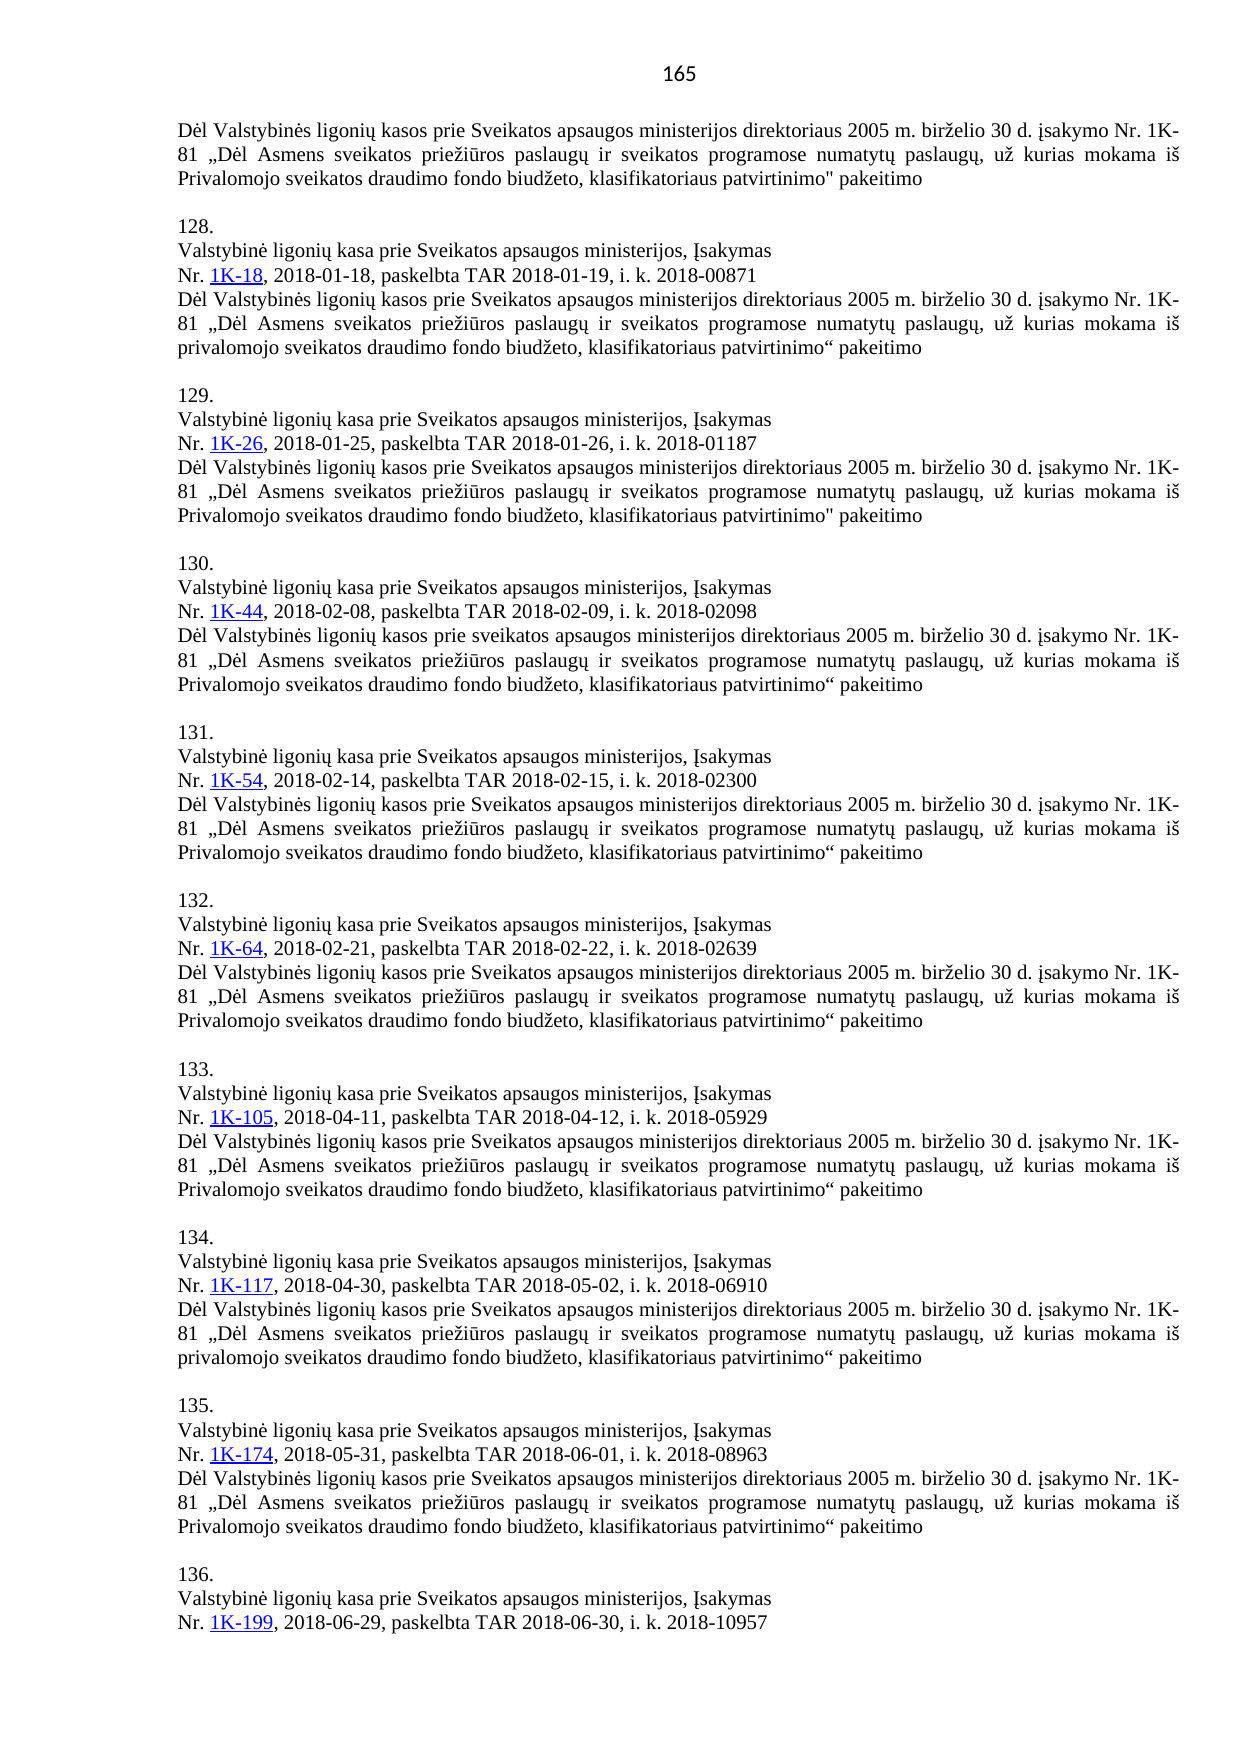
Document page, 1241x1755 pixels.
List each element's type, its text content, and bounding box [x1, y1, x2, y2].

text 131. [177, 720, 1181, 744]
text 134. [177, 1225, 1181, 1249]
text 136. [177, 1562, 1181, 1586]
text Dėl Valstybinės ligonių kasos prie Sveikatos apsaugos ministerijos direktoriaus 2005 m. birželio 30 d. įsakymo Nr. 1K-81 „Dėl Asmens sveikatos priežiūros paslaugų ir sveikatos programose numatytų paslaugų, už kurias mokama iš privalomojo sveikatos draudimo fondo biudžeto, klasifikatoriaus patvirtinimo“ pakeitimo [177, 287, 1181, 359]
text 135. [177, 1393, 1181, 1417]
text Valstybinė ligonių kasa prie Sveikatos apsaugos ministerijos, Įsakymas [177, 407, 1181, 431]
text Nr. 1K-26, 2018-01-25, paskelbta TAR 2018-01-26, i. k. 2018-01187 [177, 431, 1181, 455]
text Nr. 1K-199, 2018-06-29, paskelbta TAR 2018-06-30, i. k. 2018-10957 [177, 1610, 1181, 1634]
text Dėl Valstybinės ligonių kasos prie Sveikatos apsaugos ministerijos direktoriaus 2005 m. birželio 30 d. įsakymo Nr. 1K-81 „Dėl Asmens sveikatos priežiūros paslaugų ir sveikatos programose numatytų paslaugų, už kurias mokama iš Privalomojo sveikatos draudimo fondo biudžeto, klasifikatoriaus patvirtinimo“ pakeitimo [177, 1129, 1181, 1201]
text Dėl Valstybinės ligonių kasos prie Sveikatos apsaugos ministerijos direktoriaus 2005 m. birželio 30 d. įsakymo Nr. 1K-81 „Dėl Asmens sveikatos priežiūros paslaugų ir sveikatos programose numatytų paslaugų, už kurias mokama iš Privalomojo sveikatos draudimo fondo biudžeto, klasifikatoriaus patvirtinimo“ pakeitimo [177, 792, 1181, 864]
text Dėl Valstybinės ligonių kasos prie Sveikatos apsaugos ministerijos direktoriaus 2005 m. birželio 30 d. įsakymo Nr. 1K-81 „Dėl Asmens sveikatos priežiūros paslaugų ir sveikatos programose numatytų paslaugų, už kurias mokama iš Privalomojo sveikatos draudimo fondo biudžeto, klasifikatoriaus patvirtinimo“ pakeitimo [177, 960, 1181, 1032]
text Valstybinė ligonių kasa prie Sveikatos apsaugos ministerijos, Įsakymas [177, 1081, 1181, 1105]
text Dėl Valstybinės ligonių kasos prie Sveikatos apsaugos ministerijos direktoriaus 2005 m. birželio 30 d. įsakymo Nr. 1K-81 „Dėl Asmens sveikatos priežiūros paslaugų ir sveikatos programose numatytų paslaugų, už kurias mokama iš privalomojo sveikatos draudimo fondo biudžeto, klasifikatoriaus patvirtinimo“ pakeitimo [177, 1297, 1181, 1369]
text 129. [177, 383, 1181, 407]
text Dėl Valstybinės ligonių kasos prie Sveikatos apsaugos ministerijos direktoriaus 2005 m. birželio 30 d. įsakymo Nr. 1K-81 „Dėl Asmens sveikatos priežiūros paslaugų ir sveikatos programose numatytų paslaugų, už kurias mokama iš Privalomojo sveikatos draudimo fondo biudžeto, klasifikatoriaus patvirtinimo“ pakeitimo [177, 1466, 1181, 1538]
text Dėl Valstybinės ligonių kasos prie Sveikatos apsaugos ministerijos direktoriaus 2005 m. birželio 30 d. įsakymo Nr. 1K-81 „Dėl Asmens sveikatos priežiūros paslaugų ir sveikatos programose numatytų paslaugų, už kurias mokama iš Privalomojo sveikatos draudimo fondo biudžeto, klasifikatoriaus patvirtinimo" pakeitimo [177, 455, 1181, 527]
text 133. [177, 1057, 1181, 1081]
text Valstybinė ligonių kasa prie Sveikatos apsaugos ministerijos, Įsakymas [177, 1417, 1181, 1442]
text Valstybinė ligonių kasa prie Sveikatos apsaugos ministerijos, Įsakymas [177, 575, 1181, 599]
text Nr. 1K-44, 2018-02-08, paskelbta TAR 2018-02-09, i. k. 2018-02098 [177, 599, 1181, 623]
text Dėl Valstybinės ligonių kasos prie Sveikatos apsaugos ministerijos direktoriaus 2005 m. birželio 30 d. įsakymo Nr. 1K-81 „Dėl Asmens sveikatos priežiūros paslaugų ir sveikatos programose numatytų paslaugų, už kurias mokama iš Privalomojo sveikatos draudimo fondo biudžeto, klasifikatoriaus patvirtinimo" pakeitimo [177, 118, 1181, 190]
text Valstybinė ligonių kasa prie Sveikatos apsaugos ministerijos, Įsakymas [177, 238, 1181, 262]
text Nr. 1K-117, 2018-04-30, paskelbta TAR 2018-05-02, i. k. 2018-06910 [177, 1273, 1181, 1297]
text Nr. 1K-54, 2018-02-14, paskelbta TAR 2018-02-15, i. k. 2018-02300 [177, 768, 1181, 792]
text 128. [177, 214, 1181, 238]
text Valstybinė ligonių kasa prie Sveikatos apsaugos ministerijos, Įsakymas [177, 1249, 1181, 1273]
text 130. [177, 551, 1181, 575]
text Valstybinė ligonių kasa prie Sveikatos apsaugos ministerijos, Įsakymas [177, 744, 1181, 768]
text Nr. 1K-18, 2018-01-18, paskelbta TAR 2018-01-19, i. k. 2018-00871 [177, 262, 1181, 287]
text Valstybinė ligonių kasa prie Sveikatos apsaugos ministerijos, Įsakymas [177, 1586, 1181, 1610]
text 132. [177, 888, 1181, 912]
text Valstybinė ligonių kasa prie Sveikatos apsaugos ministerijos, Įsakymas [177, 912, 1181, 936]
text Nr. 1K-174, 2018-05-31, paskelbta TAR 2018-06-01, i. k. 2018-08963 [177, 1442, 1181, 1466]
text Dėl Valstybinės ligonių kasos prie sveikatos apsaugos ministerijos direktoriaus 2005 m. birželio 30 d. įsakymo Nr. 1K-81 „Dėl Asmens sveikatos priežiūros paslaugų ir sveikatos programose numatytų paslaugų, už kurias mokama iš Privalomojo sveikatos draudimo fondo biudžeto, klasifikatoriaus patvirtinimo“ pakeitimo [177, 623, 1181, 696]
text Nr. 1K-64, 2018-02-21, paskelbta TAR 2018-02-22, i. k. 2018-02639 [177, 936, 1181, 960]
text Nr. 1K-105, 2018-04-11, paskelbta TAR 2018-04-12, i. k. 2018-05929 [177, 1105, 1181, 1129]
